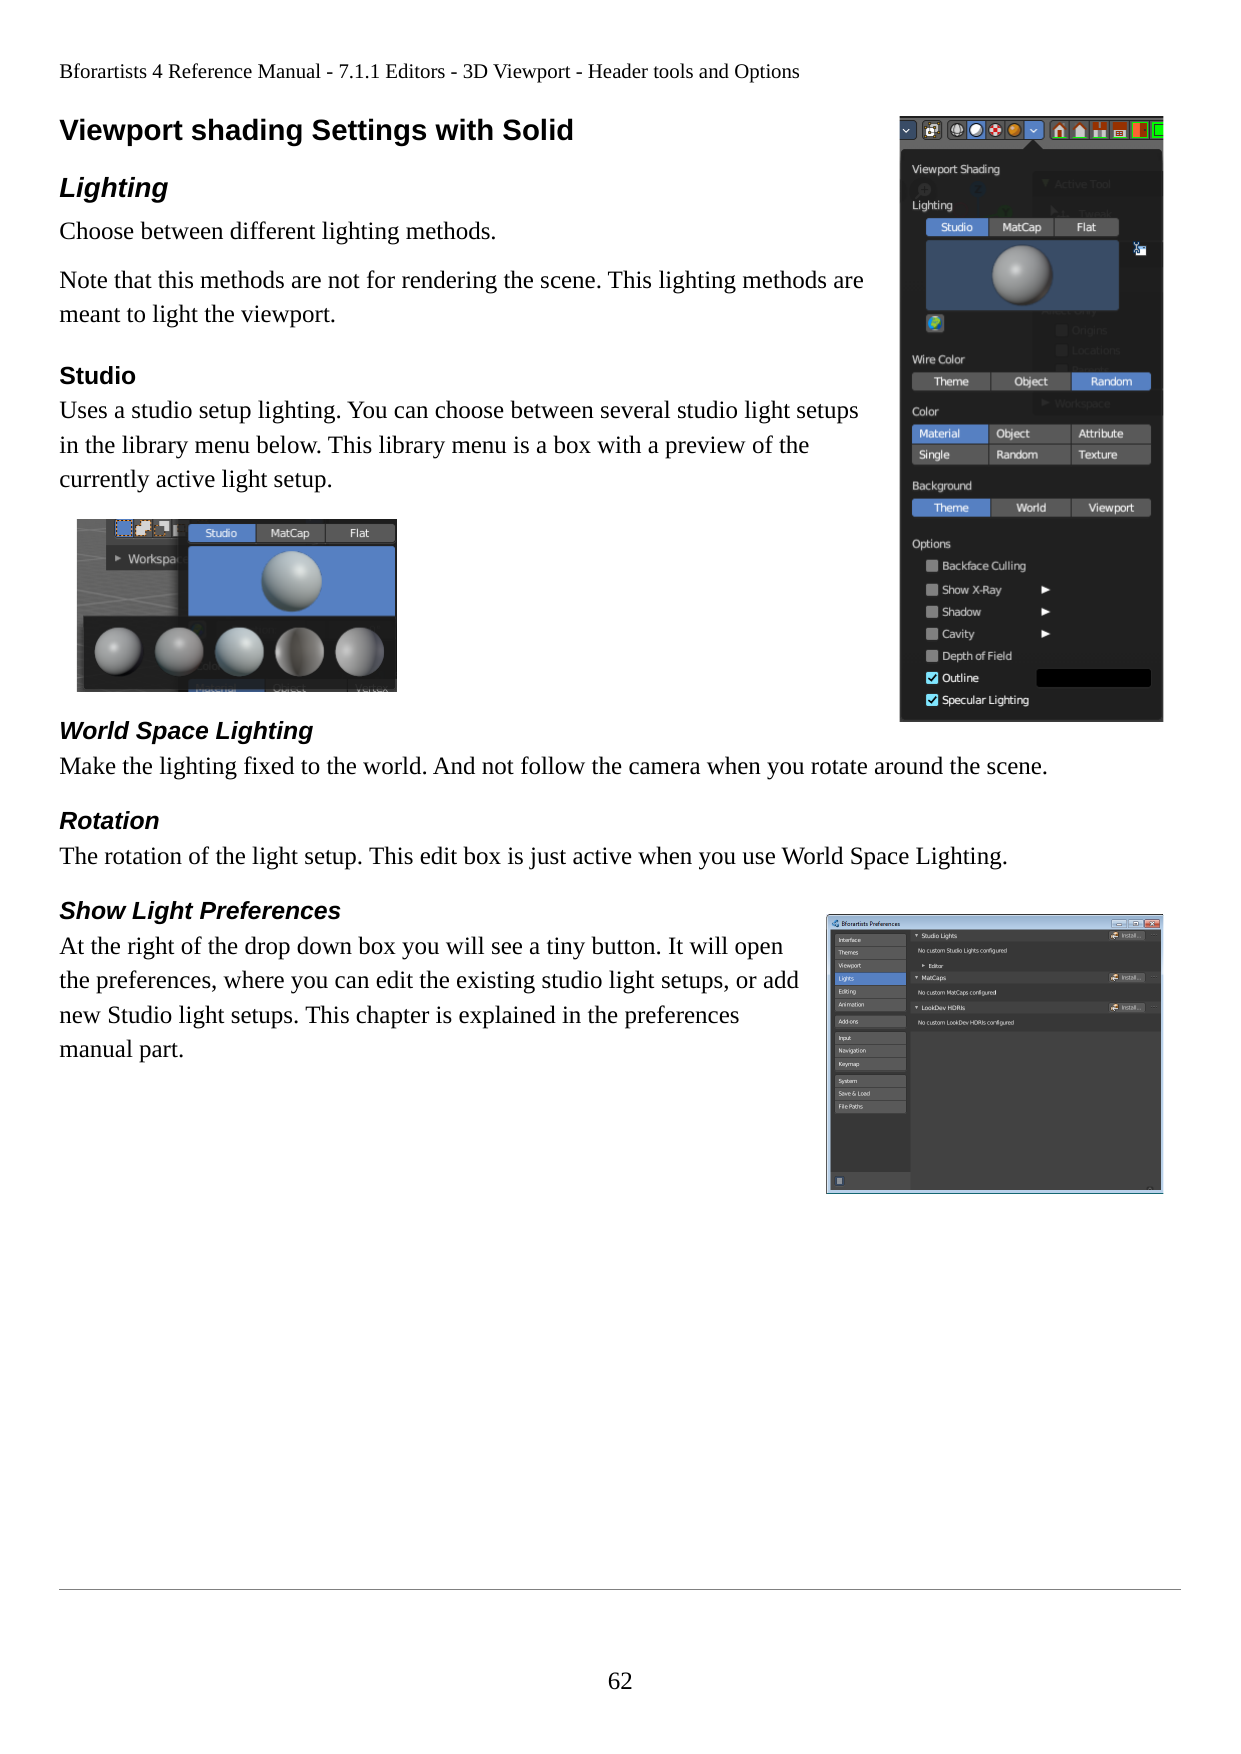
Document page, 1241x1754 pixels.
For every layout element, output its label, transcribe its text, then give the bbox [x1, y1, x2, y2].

subtitle Lighting [59, 171, 899, 203]
text The rotation of the light setup. This edit box is just active when you use World Space Lighting. [59, 841, 1181, 870]
text Choose between different lighting methods. [59, 216, 899, 244]
subtitle [1164, 171, 1181, 203]
text Uses a studio setup lighting. You can choose between several studio light setups in the library menu below. This library menu is a box with a preview of the currently active light setup. [59, 396, 899, 493]
subtitle Rotation [59, 806, 1181, 835]
picture [899, 116, 1164, 722]
subtitle [1164, 361, 1181, 389]
subtitle Show Light Preferences [59, 896, 1181, 925]
text At the right of the drop down box you will see a tiny button. It will open the preferences, where you can edit the existing studio light setups, or add new Studio light setups. This chapter is explained in the preferences manual part. [59, 931, 826, 1063]
text Make the lighting fixed to the world. And not follow the camera when you rotate around the scene. [59, 751, 1181, 780]
picture [76, 519, 397, 692]
text Note that this methods are not for rendering the scene. This lighting methods are meant to light the viewport. [59, 265, 899, 328]
picture [826, 914, 1164, 1194]
subtitle Viewport shading Settings with Solid [59, 113, 1181, 146]
subtitle World Space Lighting [59, 716, 1181, 745]
subtitle Studio [59, 361, 899, 389]
